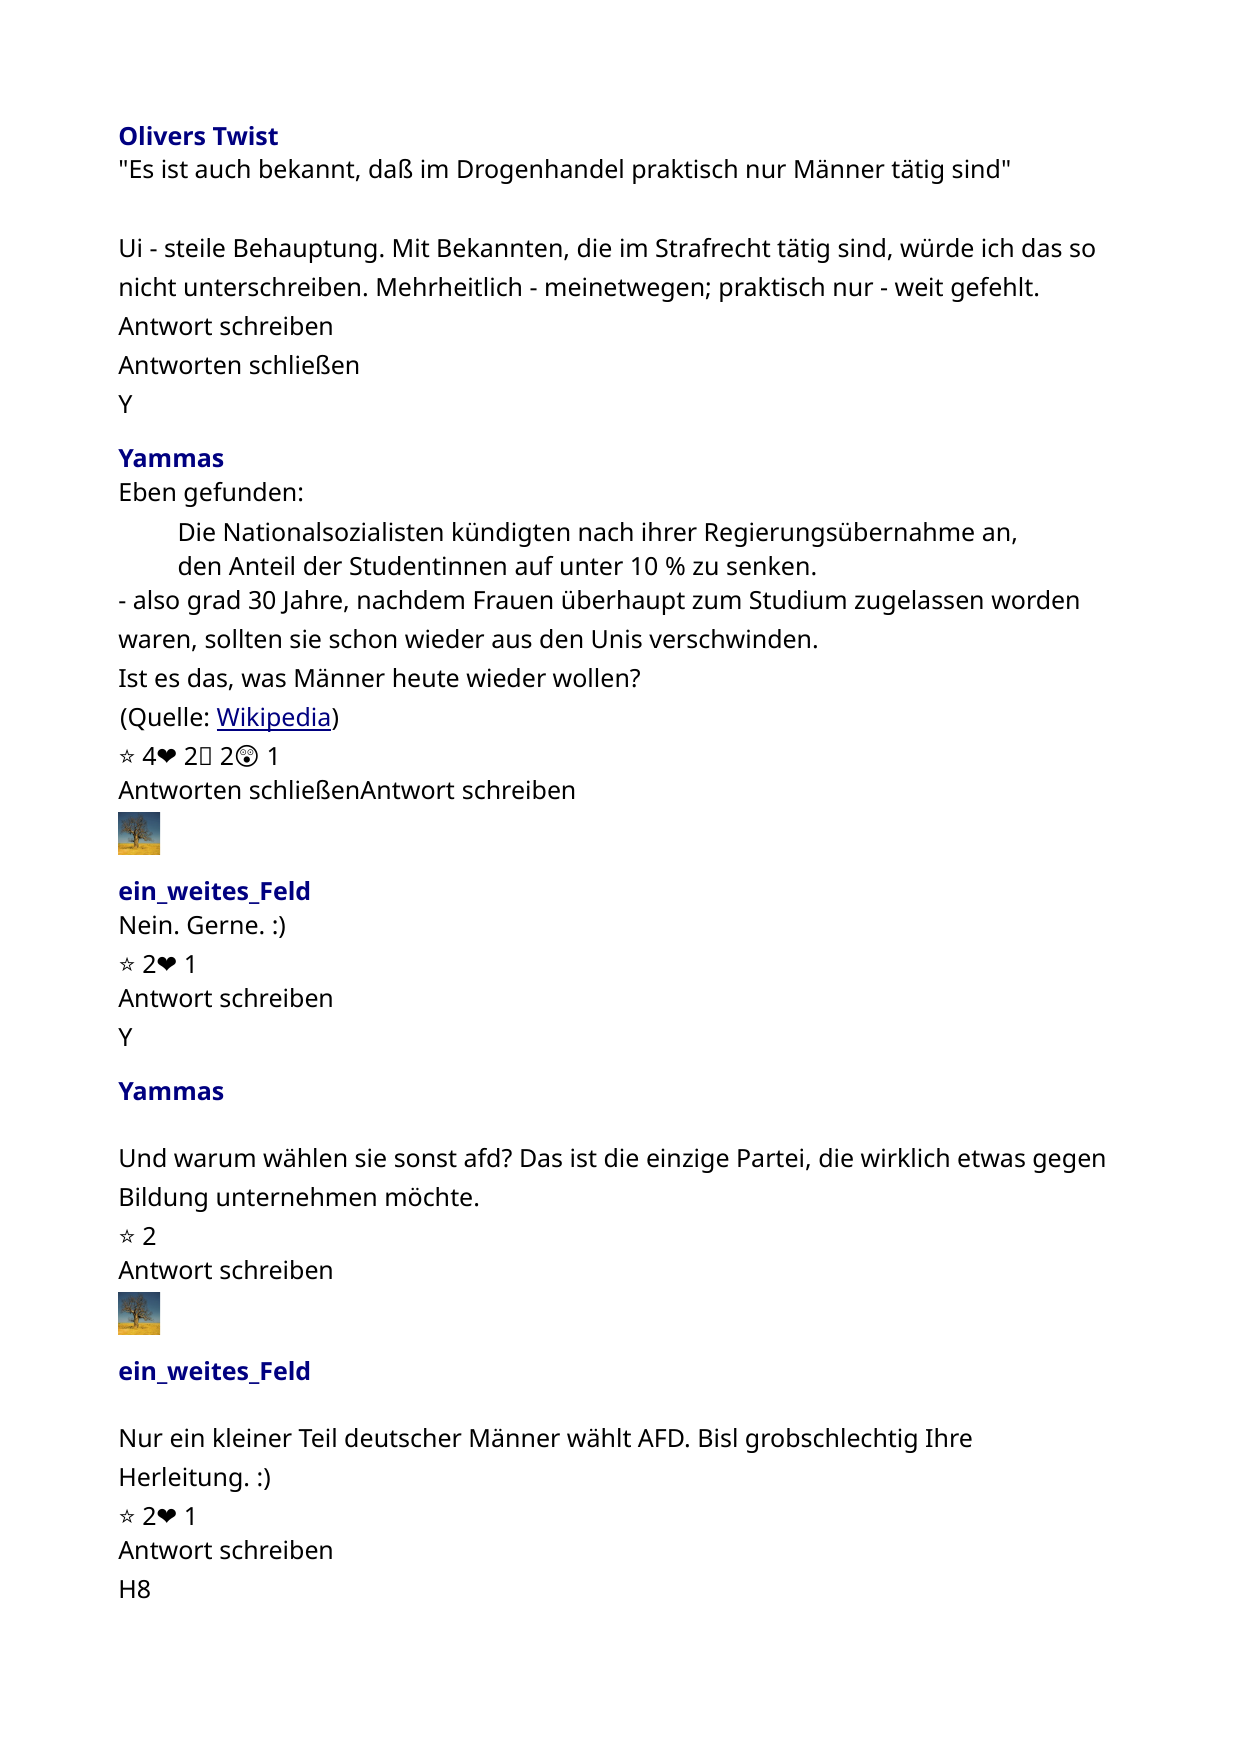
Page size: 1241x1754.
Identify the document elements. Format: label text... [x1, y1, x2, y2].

text Y [118, 1020, 1122, 1054]
text Antworten schließen [118, 348, 1122, 382]
subtitle ein_weites_Feld [118, 1353, 1122, 1387]
text Antwort schreiben [118, 309, 1122, 343]
subtitle Olivers Twist [118, 118, 1122, 152]
text Antwort schreiben [118, 1533, 1122, 1567]
text ⭐️ 2 [118, 1219, 1122, 1253]
text Eben gefunden: [118, 475, 1122, 509]
text Antworten schließenAntwort schreiben [118, 773, 1122, 807]
subtitle Yammas [118, 441, 1122, 475]
text Antwort schreiben [118, 981, 1122, 1014]
text ⭐️ 2❤️ 1 [118, 946, 1122, 981]
subtitle Yammas [118, 1073, 1122, 1107]
text ⭐️ 2❤️ 1 [118, 1498, 1122, 1533]
text Antwort schreiben [118, 1253, 1122, 1287]
text - also grad 30 Jahre, nachdem Frauen überhaupt zum Studium zugelassen worden waren, sollten sie schon wieder aus den Unis verschwinden. [118, 582, 1122, 656]
text Y [118, 387, 1122, 421]
text Nur ein kleiner Teil deutscher Männer wählt AFD. Bisl grobschlechtig Ihre Herleitung. :) [118, 1420, 1122, 1493]
text ⭐️ 4❤️ 2🤨 2😲 1 [118, 739, 1122, 773]
text Die Nationalsozialisten kündigten nach ihrer Regierungsübernahme an, den Anteil der Studentinnen auf unter 10 % zu senken. [177, 514, 1063, 582]
text Ist es das, was Männer heute wieder wollen? [118, 661, 1122, 695]
picture [118, 1292, 161, 1335]
text Nein. Gerne. :) [118, 907, 1122, 941]
subtitle ein_weites_Feld [118, 873, 1122, 907]
text H8 [118, 1572, 1122, 1606]
text (Quelle: Wikipedia) [118, 700, 1122, 734]
text "Es ist auch bekannt, daß im Drogenhandel praktisch nur Männer tätig sind" Ui - steile Behauptung. Mit Bekannten, die im Strafrecht tätig sind, würde ich das so nicht unterschreiben. Mehrheitlich - meinetwegen; praktisch nur - weit gefehlt. [118, 152, 1122, 304]
picture [118, 812, 161, 855]
text Und warum wählen sie sonst afd? Das ist die einzige Partei, die wirklich etwas gegen Bildung unternehmen möchte. [118, 1141, 1122, 1214]
